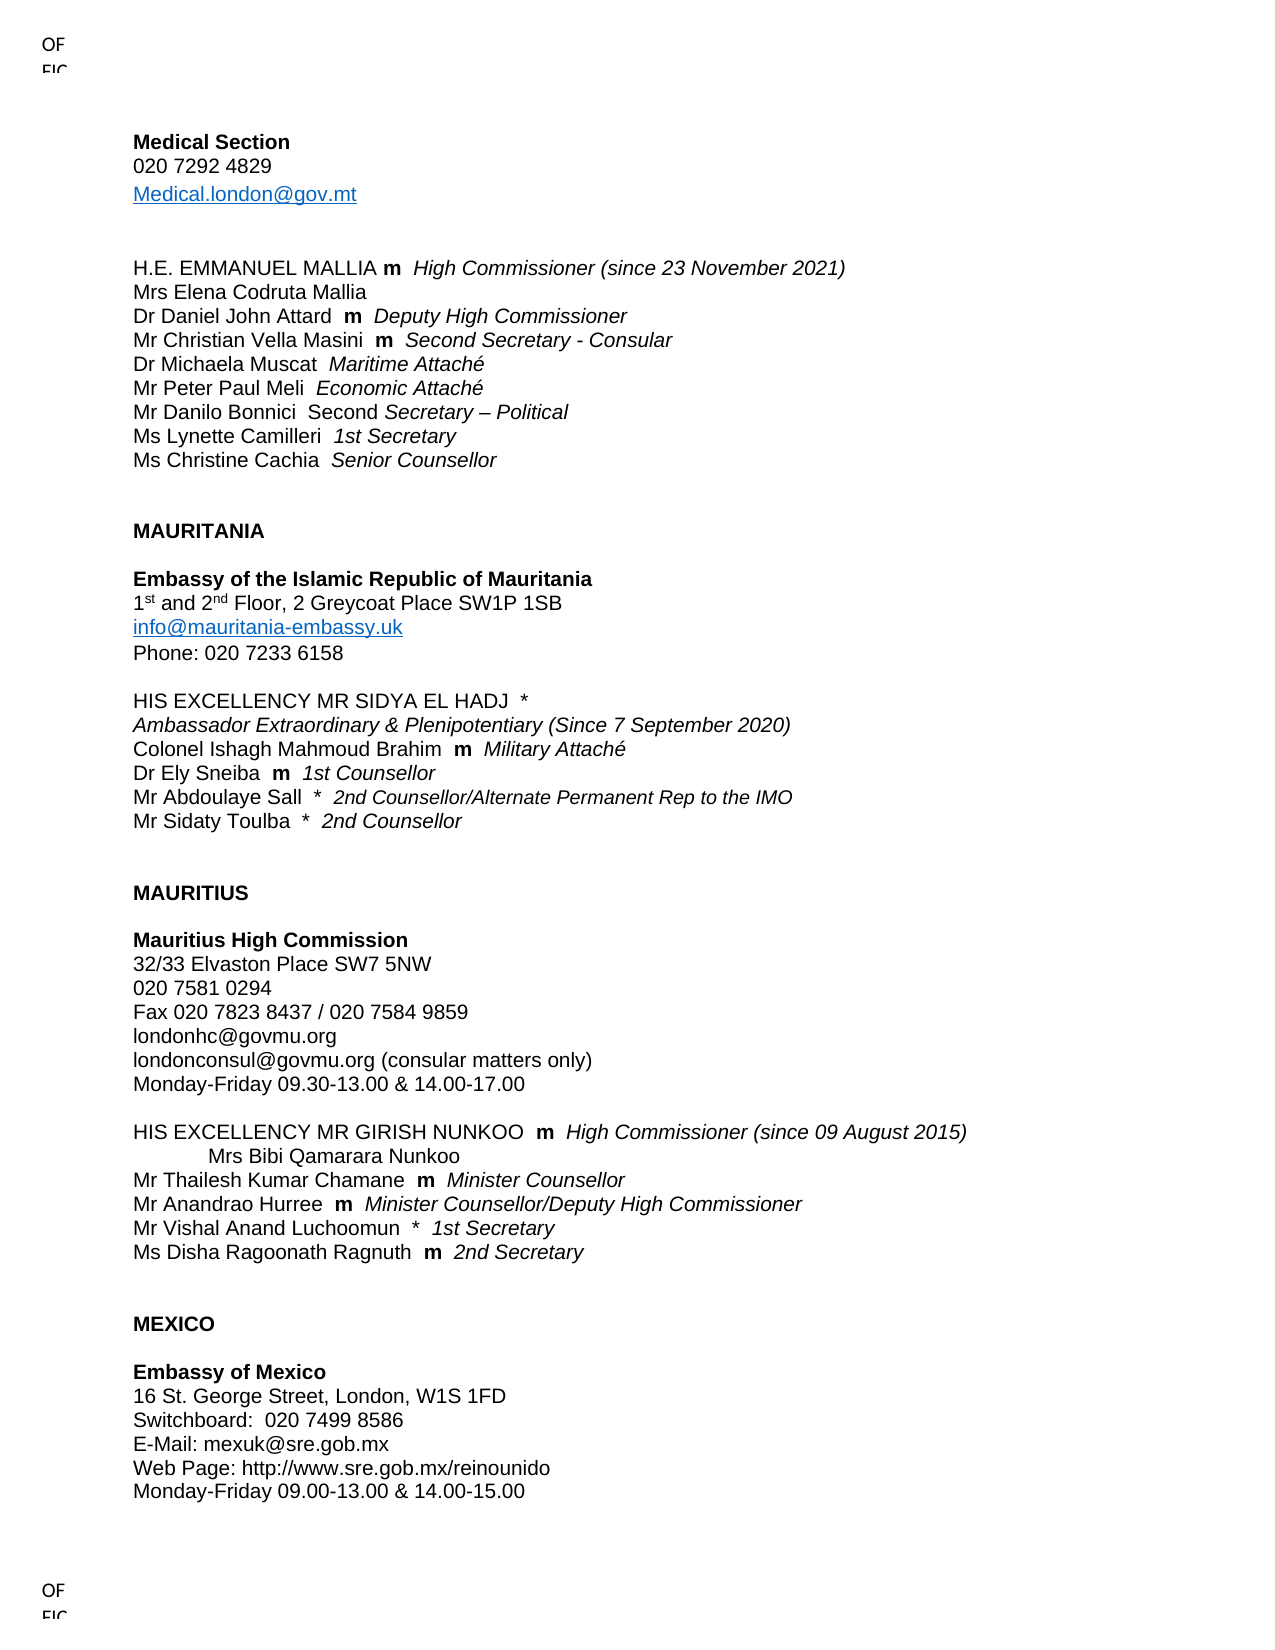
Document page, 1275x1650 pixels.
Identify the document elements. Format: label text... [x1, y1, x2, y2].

text Dr Ely Sneiba m 1st Counsellor [133, 761, 1181, 784]
text Switchboard: 020 7499 8586 [133, 1407, 1181, 1431]
text 16 St. George Street, London, W1S 1FD [133, 1383, 1181, 1407]
text Mrs Bibi Qamarara Nunkoo [133, 1144, 1181, 1168]
text Embassy of the Islamic Republic of Mauritania [133, 567, 1181, 591]
text Mr Vishal Anand Luchoomun * 1st Secretary [133, 1216, 1181, 1240]
text Ambassador Extraordinary & Plenipotentiary (Since 7 September 2020) [133, 713, 1181, 737]
text londonhc@govmu.org [133, 1024, 1181, 1048]
text Mr Peter Paul Meli Economic Attaché [133, 376, 1181, 399]
text Ms Lynette Camilleri 1st Secretary [133, 423, 1181, 447]
text 020 7292 4829 [133, 153, 1181, 177]
text Mr Abdoulaye Sall * 2nd Counsellor/Alternate Permanent Rep to the IMO [133, 784, 1181, 808]
text Mauritius High Commission [133, 928, 1181, 952]
text Phone: 020 7233 6158 [133, 641, 1181, 665]
text E-Mail: mexuk@sre.gob.mx [133, 1431, 1181, 1455]
text H.E. EMMANUEL MALLIA m High Commissioner (since 23 November 2021) [133, 256, 1181, 280]
text Mr Christian Vella Masini m Second Secretary - Consular [133, 328, 1181, 352]
text Fax 020 7823 8437 / 020 7584 9859 [133, 1000, 1181, 1024]
text Mrs Elena Codruta Mallia [133, 280, 1181, 304]
text Mr Sidaty Toulba * 2nd Counsellor [133, 808, 1181, 832]
text Web Page: http://www.sre.gob.mx/reinounido [133, 1455, 1181, 1479]
text HIS EXCELLENCY MR SIDYA EL HADJ * [133, 689, 1181, 713]
text Colonel Ishagh Mahmoud Brahim m Military Attaché [133, 737, 1181, 761]
text 020 7581 0294 [133, 976, 1181, 1000]
text Monday-Friday 09.30-13.00 & 14.00-17.00 [133, 1072, 1181, 1096]
text MEXICO [133, 1312, 1181, 1336]
text 1st and 2nd Floor, 2 Greycoat Place SW1P 1SB [133, 591, 1181, 615]
text Medical.london@gov.mt [133, 177, 1181, 208]
text Mr Danilo Bonnici Second Secretary – Political [133, 399, 1181, 423]
text info@mauritania-embassy.uk [133, 615, 1181, 639]
text MAURITIUS [133, 880, 1181, 904]
text Dr Michaela Muscat Maritime Attaché [133, 352, 1181, 376]
text Medical Section [133, 129, 1181, 153]
text londonconsul@govmu.org (consular matters only) [133, 1048, 1181, 1072]
text HIS EXCELLENCY MR GIRISH NUNKOO m High Commissioner (since 09 August 2015) [133, 1120, 1181, 1144]
text Ms Christine Cachia Senior Counsellor [133, 447, 1181, 471]
text Mr Thailesh Kumar Chamane m Minister Counsellor [133, 1168, 1181, 1192]
text Dr Daniel John Attard m Deputy High Commissioner [133, 304, 1181, 328]
text 32/33 Elvaston Place SW7 5NW [133, 952, 1181, 976]
text Embassy of Mexico [133, 1359, 1181, 1383]
text Monday-Friday 09.00-13.00 & 14.00-15.00 [133, 1479, 1181, 1503]
text MAURITANIA [133, 519, 1181, 543]
text Mr Anandrao Hurree m Minister Counsellor/Deputy High Commissioner [133, 1192, 1181, 1216]
text Ms Disha Ragoonath Ragnuth m 2nd Secretary [133, 1240, 1181, 1264]
